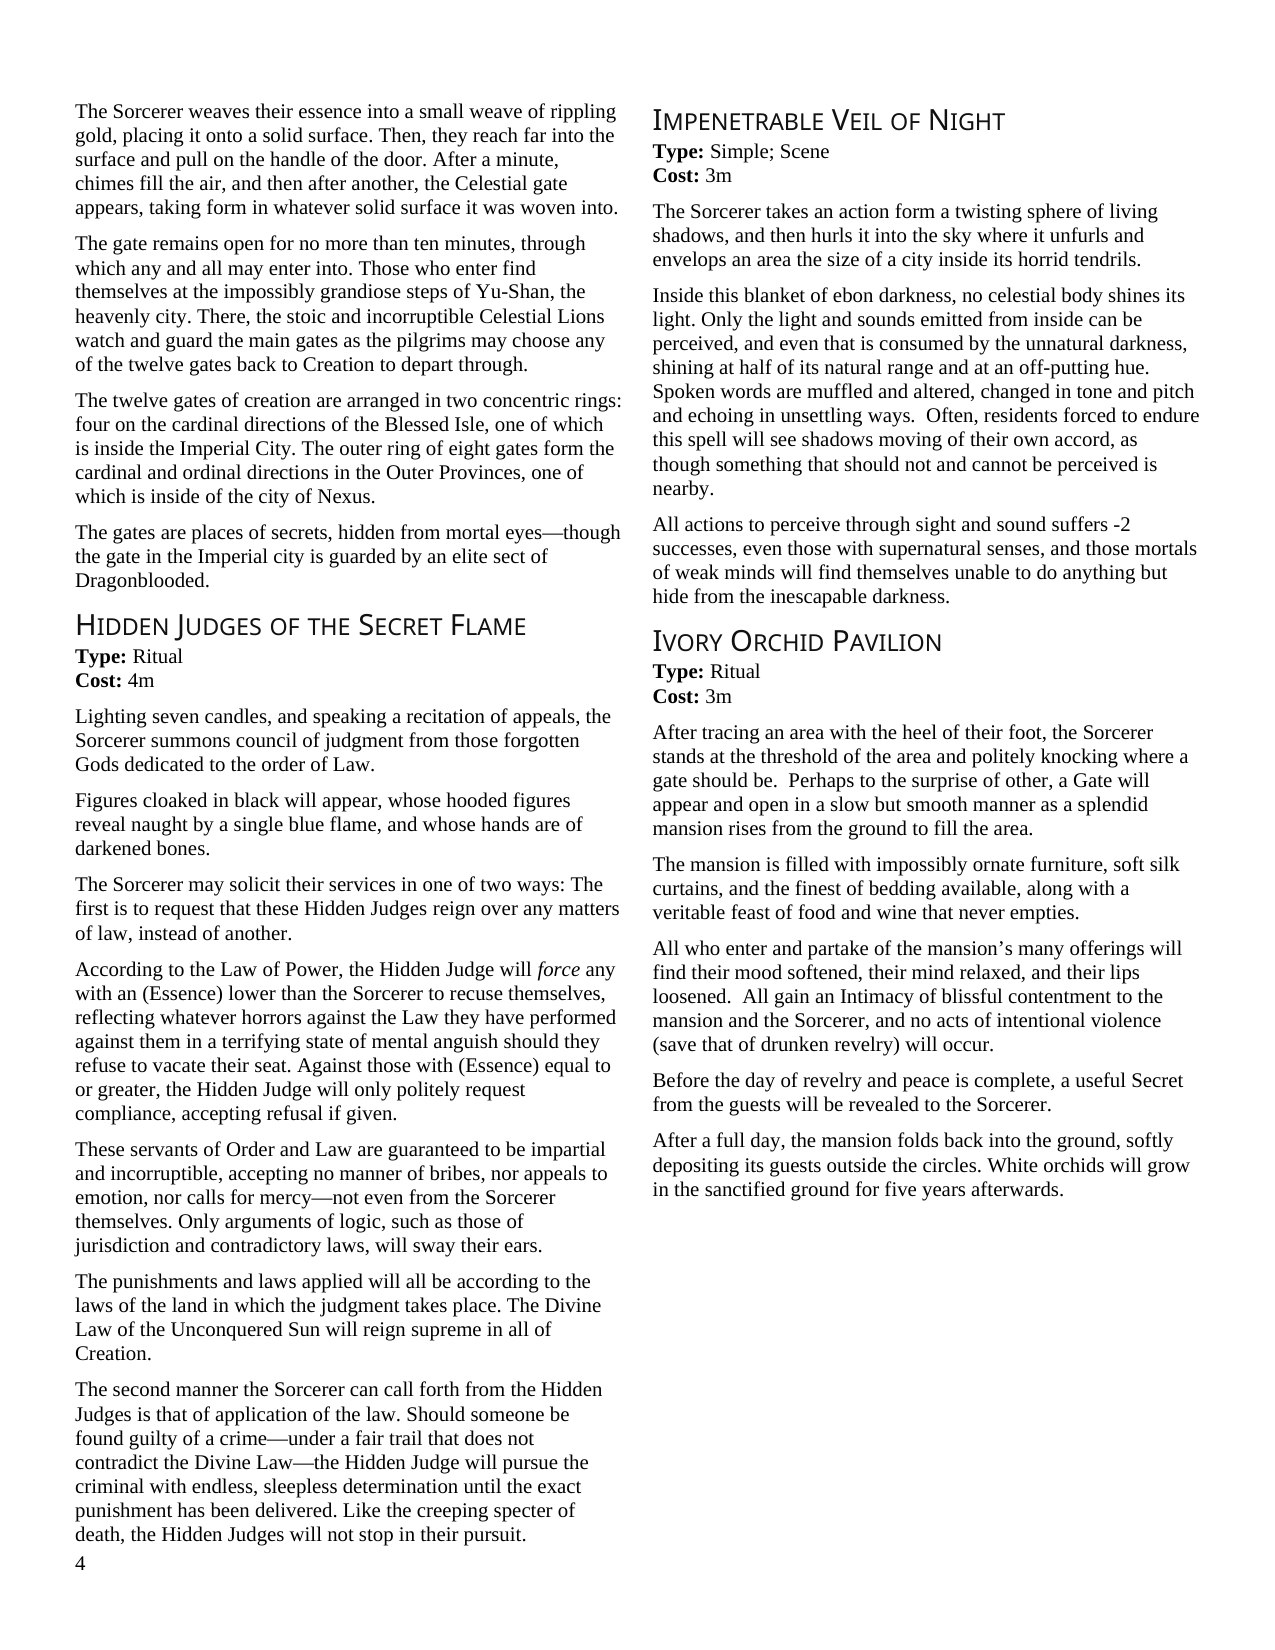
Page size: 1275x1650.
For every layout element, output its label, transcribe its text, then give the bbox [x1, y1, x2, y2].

text Before the day of revelry and peace is complete, a useful Secret from the guests will be revealed to the Sorcerer. [652, 1068, 1200, 1116]
text The twelve gates of creation are arranged in two concentric rings: four on the cardinal directions of the Blessed Isle, one of which is inside the Imperial City. The outer ring of eight gates form the cardinal and ordinal directions in the Outer Provinces, one of which is inside of the city of Nexus. [75, 388, 622, 508]
text Type: Simple; Scene Cost: 3m [652, 139, 1200, 187]
text Figures cloaked in black will appear, whose hooded figures reveal naught by a single blue flame, and whose hands are of darkened bones. [75, 788, 622, 860]
text The Sorcerer may solicit their services in one of two ways: The first is to request that these Hidden Judges reign over any matters of law, instead of another. [75, 872, 622, 944]
text After a full day, the mansion folds back into the ground, softly depositing its guests outside the circles. White orchids will grow in the sanctified ground for five years afterwards. [652, 1128, 1200, 1201]
text Type: Ritual Cost: 4m [75, 644, 622, 692]
text The gates are places of secrets, hidden from mortal eyes—though the gate in the Imperial city is guarded by an elite sect of Dragonblooded. [75, 520, 622, 592]
subtitle Hidden Judges of the Secret Flame [75, 604, 622, 644]
text According to the Law of Power, the Hidden Judge will force any with an (Essence) lower than the Sorcerer to recuse themselves, reflecting whatever horrors against the Law they have performed against them in a terrifying state of mental anguish should they refuse to vacate their seat. Against those with (Essence) equal to or greater, the Hidden Judge will only politely request compliance, accepting refusal if given. [75, 956, 622, 1125]
text Inside this blanket of ebon darkness, no celestial body shines its light. Only the light and sounds emitted from inside can be perceived, and even that is consumed by the unnatural darkness, shining at half of its natural range and at an off-putting hue. Spoken words are muffled and altered, changed in tone and pitch and echoing in unsettling ways. Often, residents forced to endure this spell will see shadows moving of their own accord, as though something that should not and cannot be perceived is nearby. [652, 283, 1200, 499]
text All actions to perceive through sight and sound suffers -2 successes, even those with supernatural senses, and those mortals of weak minds will find themselves unable to do anything but hide from the inescapable darkness. [652, 512, 1200, 608]
text After tracing an area with the heel of their foot, the Sorcerer stands at the threshold of the area and politely knocking where a gate should be. Perhaps to the surprise of other, a Gate will appear and open in a slow but smooth manner as a splendid mansion rises from the ground to fill the area. [652, 719, 1200, 840]
text The gate remains open for no more than ten minutes, through which any and all may enter into. Those who enter find themselves at the impossibly grandiose steps of Yu-Shan, the heavenly city. There, the stoic and incorruptible Celestial Lions watch and guard the main gates as the pilgrims may choose any of the twelve gates back to Creation to depart through. [75, 231, 622, 376]
text Type: Ritual Cost: 3m [652, 659, 1200, 708]
text The second manner the Sorcerer can call forth from the Hidden Judges is that of application of the law. Should someone be found guilty of a crime—under a fair trail that does not contradict the Divine Law—the Hidden Judge will pursue the criminal with endless, sleepless determination until the exact punishment has been delivered. Like the creeping specter of death, the Hidden Judges will not stop in their pursuit. [75, 1377, 622, 1546]
text All who enter and partake of the mansion’s many offerings will find their mood softened, their mind relaxed, and their lips loosened. All gain an Intimacy of blissful contentment to the mansion and the Sorcerer, and no acts of intentional violence (save that of drunken revelry) will occur. [652, 936, 1200, 1056]
text Lighting seven candles, and speaking a recitation of appeals, the Sorcerer summons council of judgment from those forgotten Gods dedicated to the order of Law. [75, 704, 622, 776]
text These servants of Order and Law are guaranteed to be impartial and incorruptible, accepting no manner of bribes, nor appeals to emotion, nor calls for mercy—not even from the Sorcerer themselves. Only arguments of logic, such as those of jurisdiction and contradictory laws, will sway their ears. [75, 1137, 622, 1257]
text The Sorcerer takes an action form a twisting sphere of living shadows, and then hurls it into the sky where it unfurls and envelops an area the size of a city inside its horrid tendrils. [652, 199, 1200, 271]
subtitle Impenetrable Veil of Night [652, 99, 1200, 139]
text The punishments and laws applied will all be according to the laws of the land in which the judgment takes place. The Divine Law of the Unconquered Sun will reign supreme in all of Creation. [75, 1269, 622, 1365]
text The Sorcerer weaves their essence into a small weave of rippling gold, placing it onto a solid surface. Then, they reach far into the surface and pull on the handle of the door. After a minute, chimes fill the air, and then after another, the Celestial gate appears, taking form in whatever solid surface it was woven into. [75, 99, 622, 219]
text The mansion is filled with impossibly ornate furniture, soft silk curtains, and the finest of bedding available, along with a veritable feast of food and wine that never empties. [652, 852, 1200, 924]
subtitle Ivory Orchid Pavilion [652, 620, 1200, 659]
